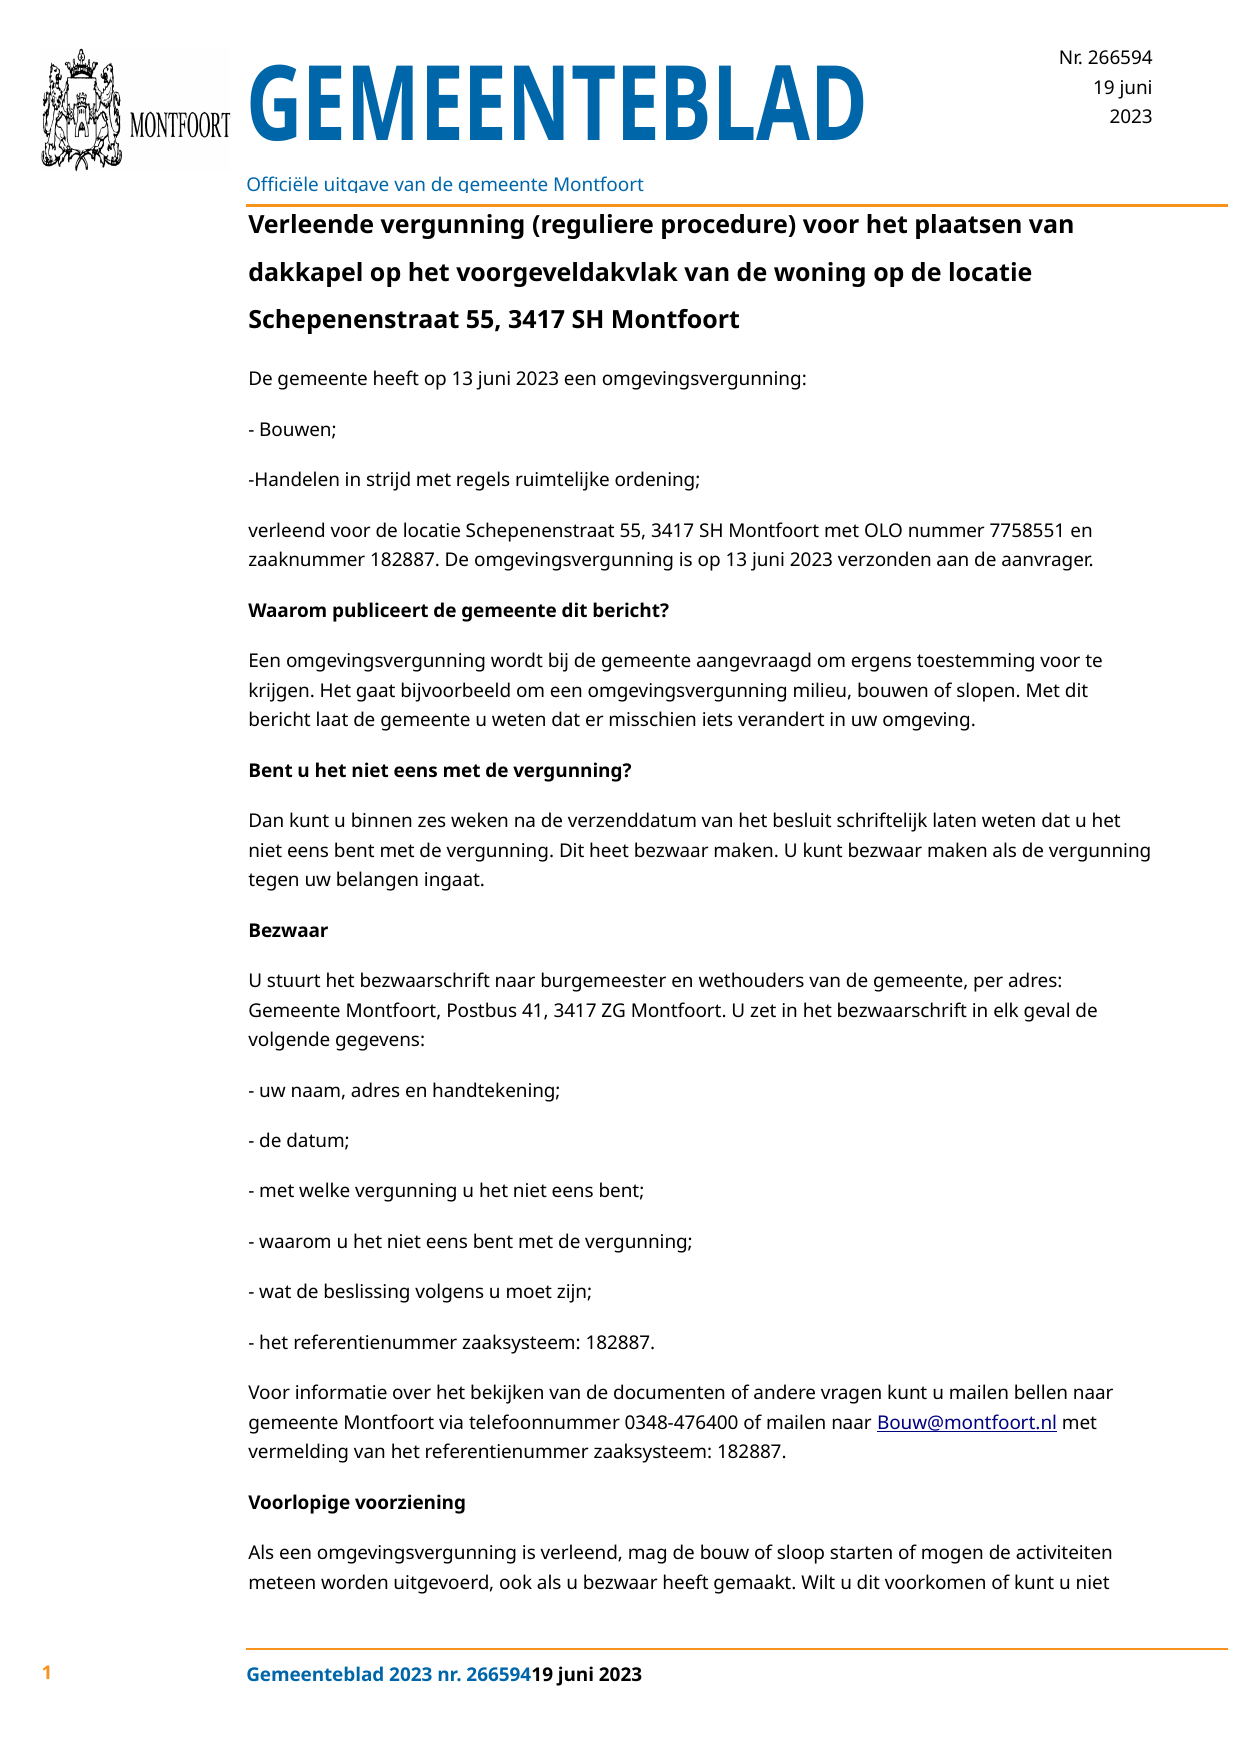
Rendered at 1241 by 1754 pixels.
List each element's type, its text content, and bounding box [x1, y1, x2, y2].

text - de datum; [248, 1127, 1152, 1153]
text Een omgevingsvergunning wordt bij de gemeente aangevraagd om ergens toestemming voor te krijgen. Het gaat bijvoorbeeld om een omgevingsvergunning milieu, bouwen of slopen. Met dit bericht laat de gemeente u weten dat er misschien iets verandert in uw omgeving. [248, 647, 1152, 732]
text Bezwaar [248, 917, 1152, 942]
text Voorlopige voorziening [248, 1489, 1152, 1514]
text Bent u het niet eens met de vergunning? [248, 757, 1152, 782]
text - waarom u het niet eens bent met de vergunning; [248, 1228, 1152, 1254]
text - Bouwen; [248, 416, 1152, 442]
text - met welke vergunning u het niet eens bent; [248, 1178, 1152, 1203]
picture [41, 47, 231, 172]
text Als een omgevingsvergunning is verleend, mag de bouw of sloop starten of mogen de activiteiten meteen worden uitgevoerd, ook als u bezwaar heeft gemaakt. Wilt u dit voorkomen of kunt u niet [248, 1539, 1152, 1594]
text Voor informatie over het bekijken van de documenten of andere vragen kunt u mailen bellen naar gemeente Montfoort via telefoonnummer 0348-476400 of mailen naar Bouw@montfoort.nl met vermelding van het referentienummer zaaksysteem: 182887. [248, 1379, 1152, 1464]
text Verleende vergunning (reguliere procedure) voor het plaatsen van dakkapel op het voorgeveldakvlak van de woning op de locatie Schepenenstraat 55, 3417 SH Montfoort [248, 207, 1152, 336]
text U stuurt het bezwaarschrift naar burgemeester en wethouders van de gemeente, per adres: Gemeente Montfoort, Postbus 41, 3417 ZG Montfoort. U zet in het bezwaarschrift in elk geval de volgende gegevens: [248, 967, 1152, 1052]
text Dan kunt u binnen zes weken na de verzenddatum van het besluit schriftelijk laten weten dat u het niet eens bent met de vergunning. Dit heet bezwaar maken. U kunt bezwaar maken als de vergunning tegen uw belangen ingaat. [248, 807, 1152, 892]
text -Handelen in strijd met regels ruimtelijke ordening; [248, 466, 1152, 492]
text verleend voor de locatie Schepenenstraat 55, 3417 SH Montfoort met OLO nummer 7758551 en zaaknummer 182887. De omgevingsvergunning is op 13 juni 2023 verzonden aan de aanvrager. [248, 517, 1152, 572]
text De gemeente heeft op 13 juni 2023 een omgevingsvergunning: [248, 366, 1152, 391]
text - het referentienummer zaaksysteem: 182887. [248, 1329, 1152, 1354]
text Waarom publiceert de gemeente dit bericht? [248, 597, 1152, 622]
text - wat de beslissing volgens u moet zijn; [248, 1278, 1152, 1304]
text - uw naam, adres en handtekening; [248, 1077, 1152, 1102]
